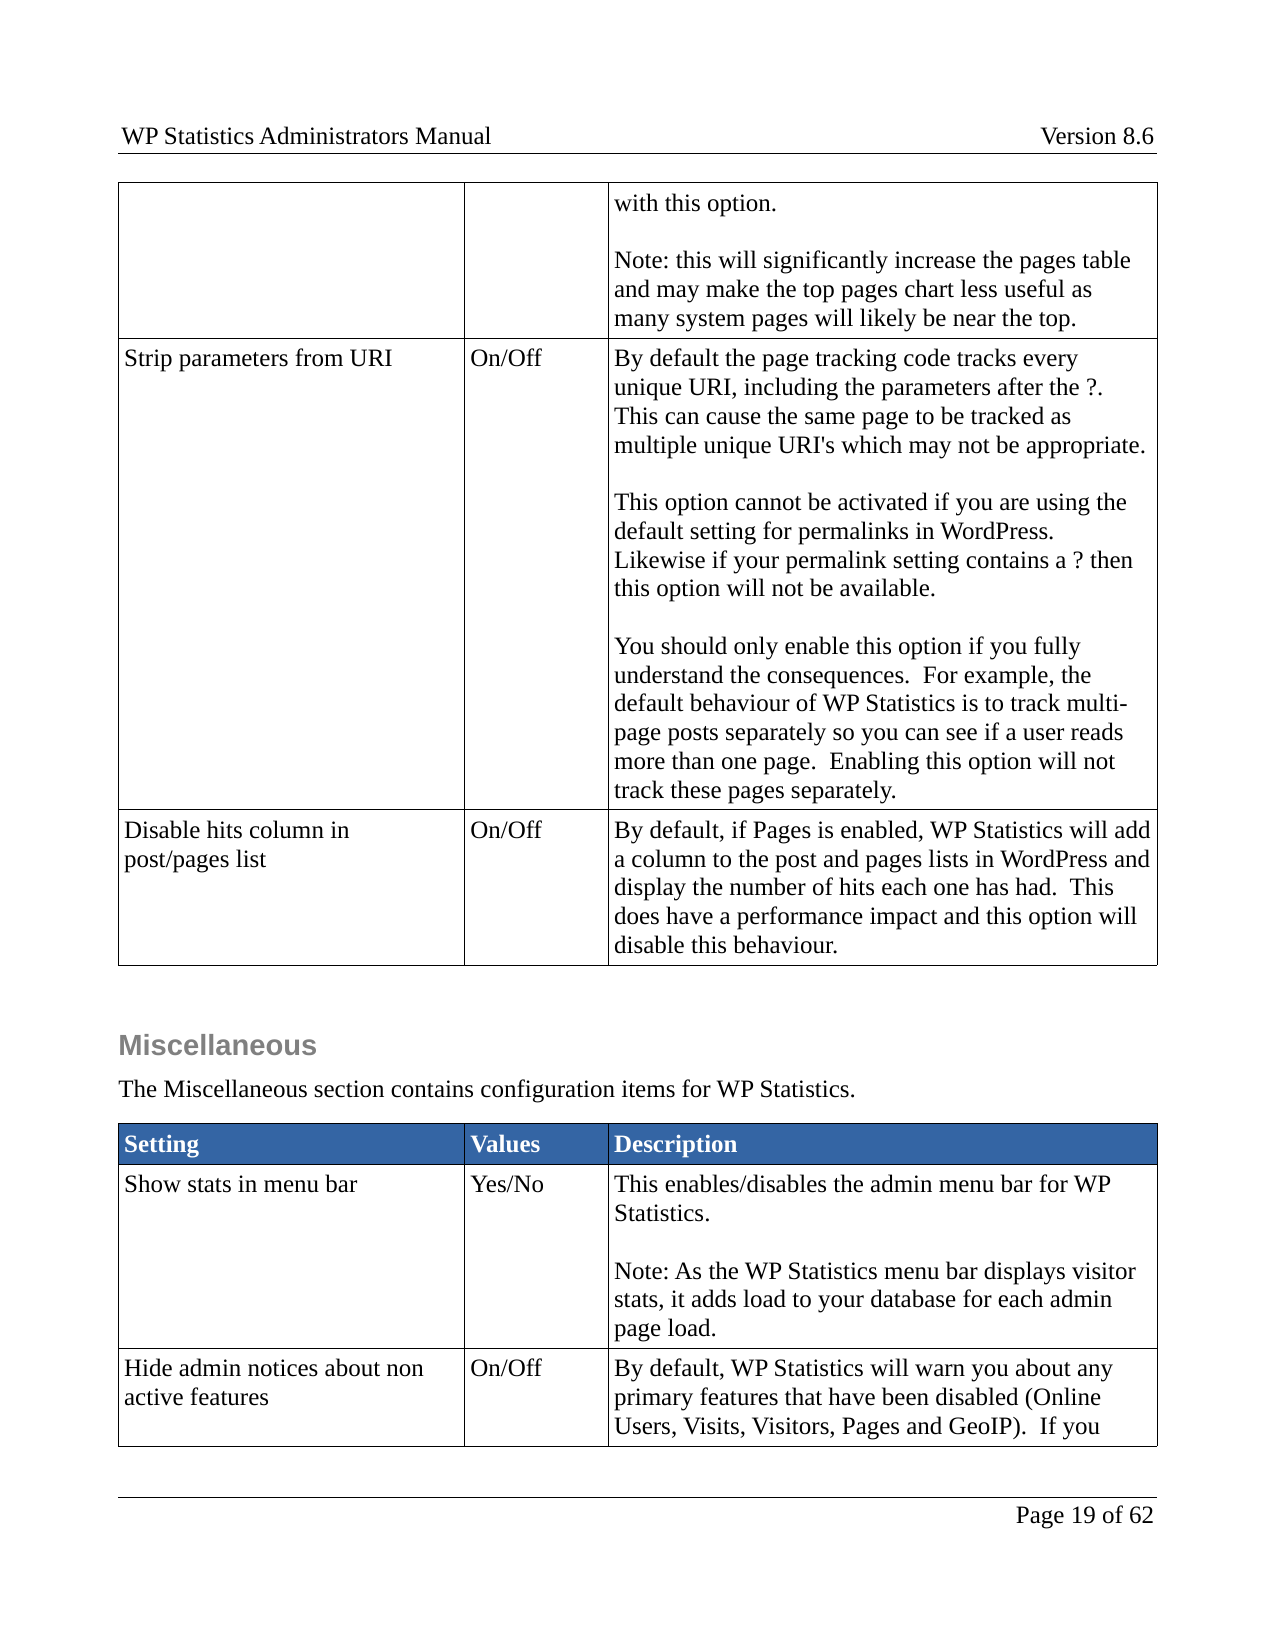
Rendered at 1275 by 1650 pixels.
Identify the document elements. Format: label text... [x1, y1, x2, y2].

table_cell By default, WP Statistics will warn you about any primary features that have been disabled (Online Users, Visits, Visitors, Pages and GeoIP). If you [609, 1349, 1157, 1446]
table_cell On/Off [465, 1349, 608, 1446]
table_cell By default, if Pages is enabled, WP Statistics will add a column to the post and pages lists in WordPress and display the number of hits each one has had. This does have a performance impact and this option will disable this behaviour. [609, 810, 1157, 964]
table_cell By default the page tracking code tracks every unique URI, including the parameters after the ?. This can cause the same page to be tracked as multiple unique URI's which may not be appropriate. This option cannot be activated if you are using the default setting for permalinks in WordPress. Likewise if your permalink setting contains a ? then this option will not be available. You should only enable this option if you fully understand the consequences. For example, the default behaviour of WP Statistics is to track multi-page posts separately so you can see if a user reads more than one page. Enabling this option will not track these pages separately. [609, 339, 1157, 809]
table_header Values [465, 1124, 608, 1164]
table_cell Yes/No [465, 1165, 608, 1348]
table_cell [465, 183, 608, 338]
table_cell On/Off [465, 810, 608, 964]
table_header Description [609, 1124, 1157, 1164]
table_cell [119, 183, 464, 338]
table_cell On/Off [465, 339, 608, 809]
table_cell with this option. Note: this will significantly increase the pages table and may make the top pages chart less useful as many system pages will likely be near the top. [609, 183, 1157, 338]
text The Miscellaneous section contains configuration items for WP Statistics. [118, 1074, 1157, 1103]
table_cell Strip parameters from URI [119, 339, 464, 809]
table_cell Disable hits column in post/pages list [119, 810, 464, 964]
table_cell This enables/disables the admin menu bar for WP Statistics. Note: As the WP Statistics menu bar displays visitor stats, it adds load to your database for each admin page load. [609, 1165, 1157, 1348]
table_cell Hide admin notices about non active features [119, 1349, 464, 1446]
subtitle Miscellaneous [118, 1028, 1157, 1062]
table_header Setting [119, 1124, 464, 1164]
table_cell Show stats in menu bar [119, 1165, 464, 1348]
